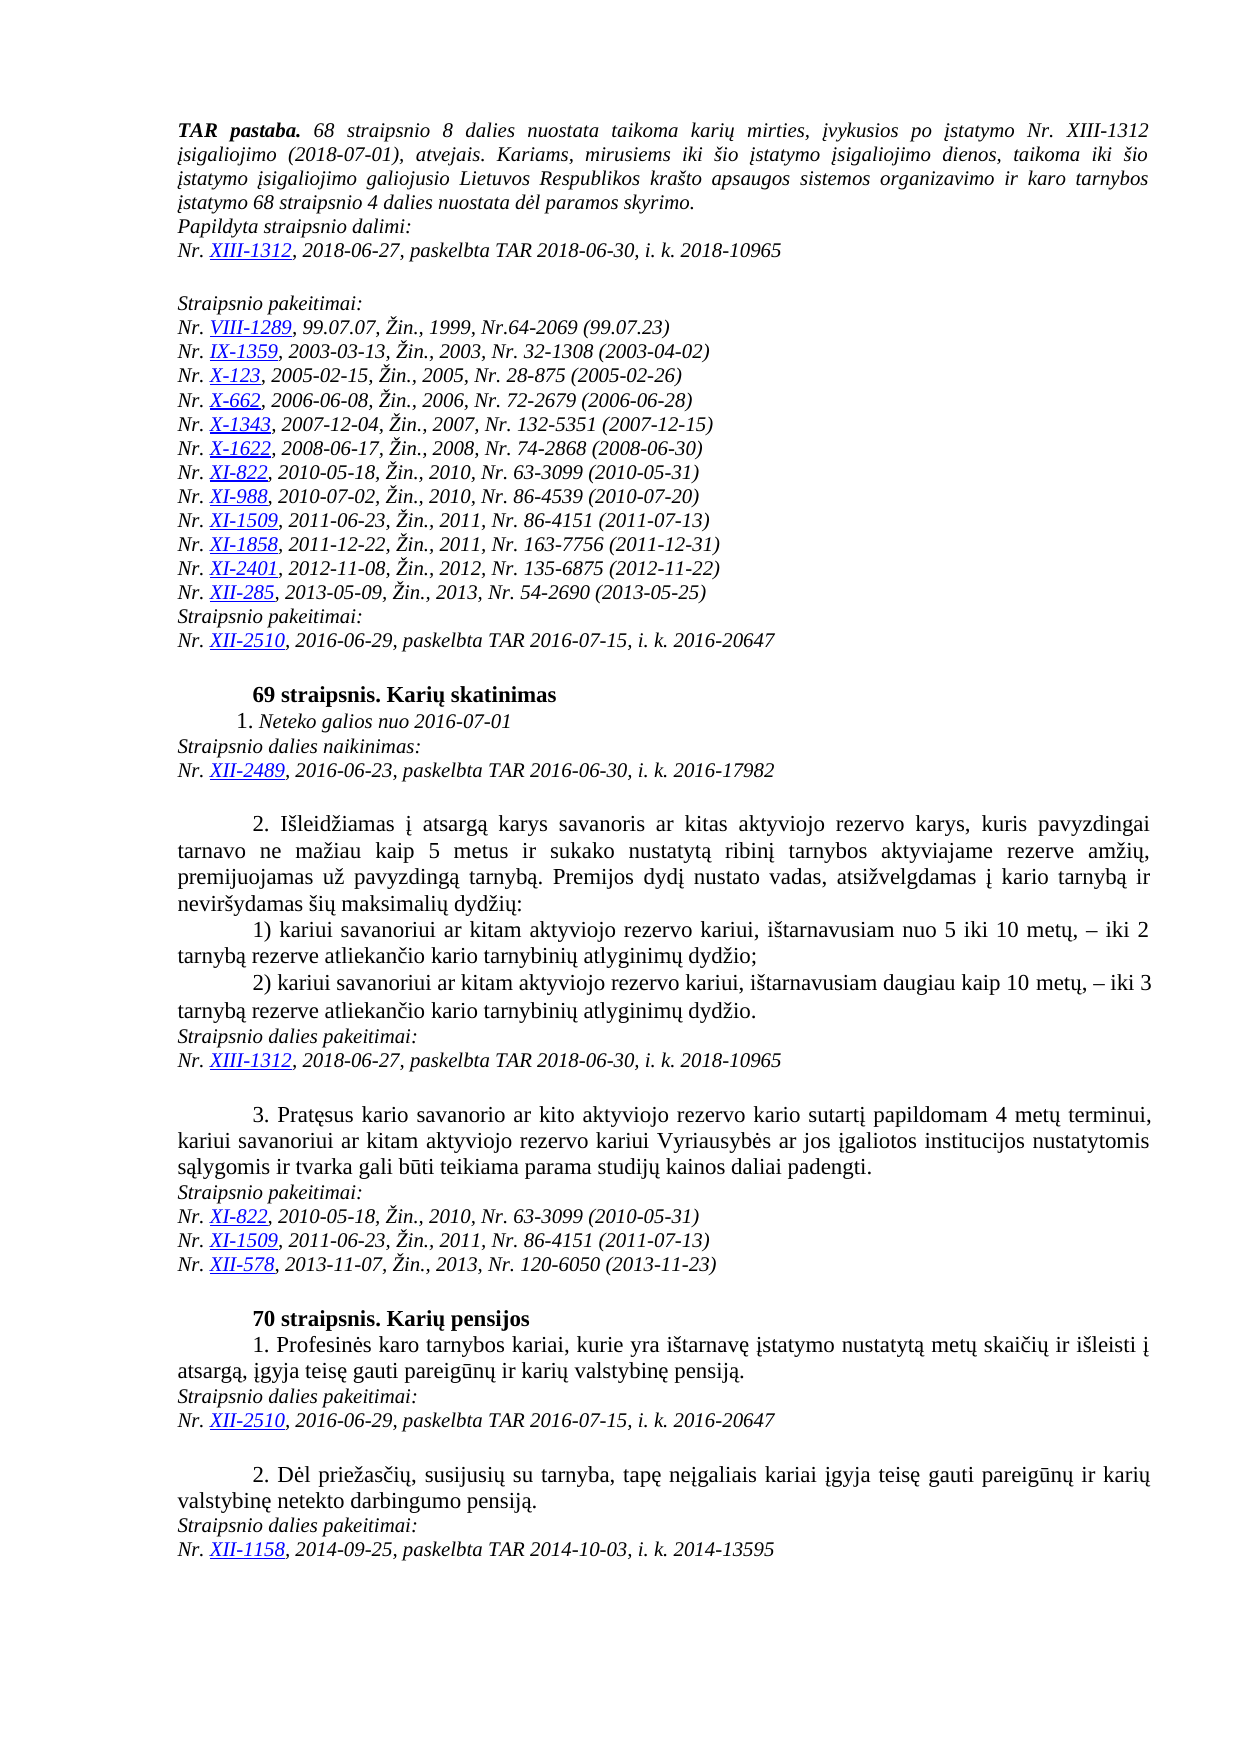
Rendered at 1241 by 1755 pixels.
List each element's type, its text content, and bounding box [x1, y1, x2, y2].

text Straipsnio pakeitimai: [177, 604, 1152, 628]
text Nr. XI-822, 2010-05-18, Žin., 2010, Nr. 63-3099 (2010-05-31) [177, 460, 1152, 484]
text Straipsnio dalies pakeitimai: [177, 1384, 1152, 1408]
text Papildyta straipsnio dalimi: [177, 214, 1152, 238]
text 70 straipsnis. Karių pensijos [177, 1305, 1152, 1331]
text Straipsnio pakeitimai: [177, 1180, 1152, 1204]
text Nr. XII-578, 2013-11-07, Žin., 2013, Nr. 120-6050 (2013-11-23) [177, 1252, 1152, 1276]
text Straipsnio pakeitimai: [177, 291, 1152, 315]
text Nr. XI-1858, 2011-12-22, Žin., 2011, Nr. 163-7756 (2011-12-31) [177, 532, 1152, 556]
text Nr. XII-2510, 2016-06-29, paskelbta TAR 2016-07-15, i. k. 2016-20647 [177, 628, 1152, 652]
text Nr. XII-1158, 2014-09-25, paskelbta TAR 2014-10-03, i. k. 2014-13595 [177, 1537, 1152, 1561]
text Nr. XI-1509, 2011-06-23, Žin., 2011, Nr. 86-4151 (2011-07-13) [177, 1228, 1152, 1252]
text Straipsnio dalies pakeitimai: [177, 1513, 1152, 1537]
text Nr. XII-285, 2013-05-09, Žin., 2013, Nr. 54-2690 (2013-05-25) [177, 580, 1152, 604]
text Straipsnio dalies pakeitimai: [177, 1024, 1152, 1048]
text Nr. XIII-1312, 2018-06-27, paskelbta TAR 2018-06-30, i. k. 2018-10965 [177, 1048, 1152, 1072]
text Nr. VIII-1289, 99.07.07, Žin., 1999, Nr.64-2069 (99.07.23) [177, 315, 1152, 339]
text 2. Dėl priežasčių, susijusių su tarnyba, tapę neįgaliais kariai įgyja teisę gauti pareigūnų ir karių valstybinę netekto darbingumo pensiją. [177, 1461, 1152, 1513]
text 2) kariui savanoriui ar kitam aktyviojo rezervo kariui, ištarnavusiam daugiau kaip 10 metų, – iki 3 tarnybą rezerve atliekančio kario tarnybinių atlyginimų dydžio. [177, 969, 1152, 1024]
text Straipsnio dalies naikinimas: [177, 734, 1152, 758]
text 1) kariui savanoriui ar kitam aktyviojo rezervo kariui, ištarnavusiam nuo 5 iki 10 metų, – iki 2 tarnybą rezerve atliekančio kario tarnybinių atlyginimų dydžio; [177, 916, 1152, 969]
text Nr. XIII-1312, 2018-06-27, paskelbta TAR 2018-06-30, i. k. 2018-10965 [177, 238, 1152, 262]
text Nr. XI-988, 2010-07-02, Žin., 2010, Nr. 86-4539 (2010-07-20) [177, 484, 1152, 508]
text 1. Neteko galios nuo 2016-07-01 [177, 707, 1152, 734]
text 1. Profesinės karo tarnybos kariai, kurie yra ištarnavę įstatymo nustatytą metų skaičių ir išleisti į atsargą, įgyja teisę gauti pareigūnų ir karių valstybinę pensiją. [177, 1331, 1152, 1384]
text Nr. X-1343, 2007-12-04, Žin., 2007, Nr. 132-5351 (2007-12-15) [177, 412, 1152, 436]
text TAR pastaba. 68 straipsnio 8 dalies nuostata taikoma karių mirties, įvykusios po įstatymo Nr. XIII-1312 įsigaliojimo (2018-07-01), atvejais. Kariams, mirusiems iki šio įstatymo įsigaliojimo dienos, taikoma iki šio įstatymo įsigaliojimo galiojusio Lietuvos Respublikos krašto apsaugos sistemos organizavimo ir karo tarnybos įstatymo 68 straipsnio 4 dalies nuostata dėl paramos skyrimo. [177, 118, 1152, 214]
text Nr. XI-822, 2010-05-18, Žin., 2010, Nr. 63-3099 (2010-05-31) [177, 1204, 1152, 1228]
text Nr. IX-1359, 2003-03-13, Žin., 2003, Nr. 32-1308 (2003-04-02) [177, 339, 1152, 363]
text Nr. XII-2489, 2016-06-23, paskelbta TAR 2016-06-30, i. k. 2016-17982 [177, 758, 1152, 782]
text Nr. XII-2510, 2016-06-29, paskelbta TAR 2016-07-15, i. k. 2016-20647 [177, 1408, 1152, 1432]
text Nr. X-662, 2006-06-08, Žin., 2006, Nr. 72-2679 (2006-06-28) [177, 387, 1152, 412]
text Nr. X-123, 2005-02-15, Žin., 2005, Nr. 28-875 (2005-02-26) [177, 363, 1152, 387]
text 69 straipsnis. Karių skatinimas [177, 681, 1152, 707]
text Nr. XI-1509, 2011-06-23, Žin., 2011, Nr. 86-4151 (2011-07-13) [177, 508, 1152, 532]
text 3. Pratęsus kario savanorio ar kito aktyviojo rezervo kario sutartį papildomam 4 metų terminui, kariui savanoriui ar kitam aktyviojo rezervo kariui Vyriausybės ar jos įgaliotos institucijos nustatytomis sąlygomis ir tvarka gali būti teikiama parama studijų kainos daliai padengti. [177, 1101, 1152, 1180]
text Nr. XI-2401, 2012-11-08, Žin., 2012, Nr. 135-6875 (2012-11-22) [177, 556, 1152, 580]
text Nr. X-1622, 2008-06-17, Žin., 2008, Nr. 74-2868 (2008-06-30) [177, 436, 1152, 460]
text 2. Išleidžiamas į atsargą karys savanoris ar kitas aktyviojo rezervo karys, kuris pavyzdingai tarnavo ne mažiau kaip 5 metus ir sukako nustatytą ribinį tarnybos aktyviajame rezerve amžių, premijuojamas už pavyzdingą tarnybą. Premijos dydį nustato vadas, atsižvelgdamas į kario tarnybą ir neviršydamas šių maksimalių dydžių: [177, 811, 1152, 916]
